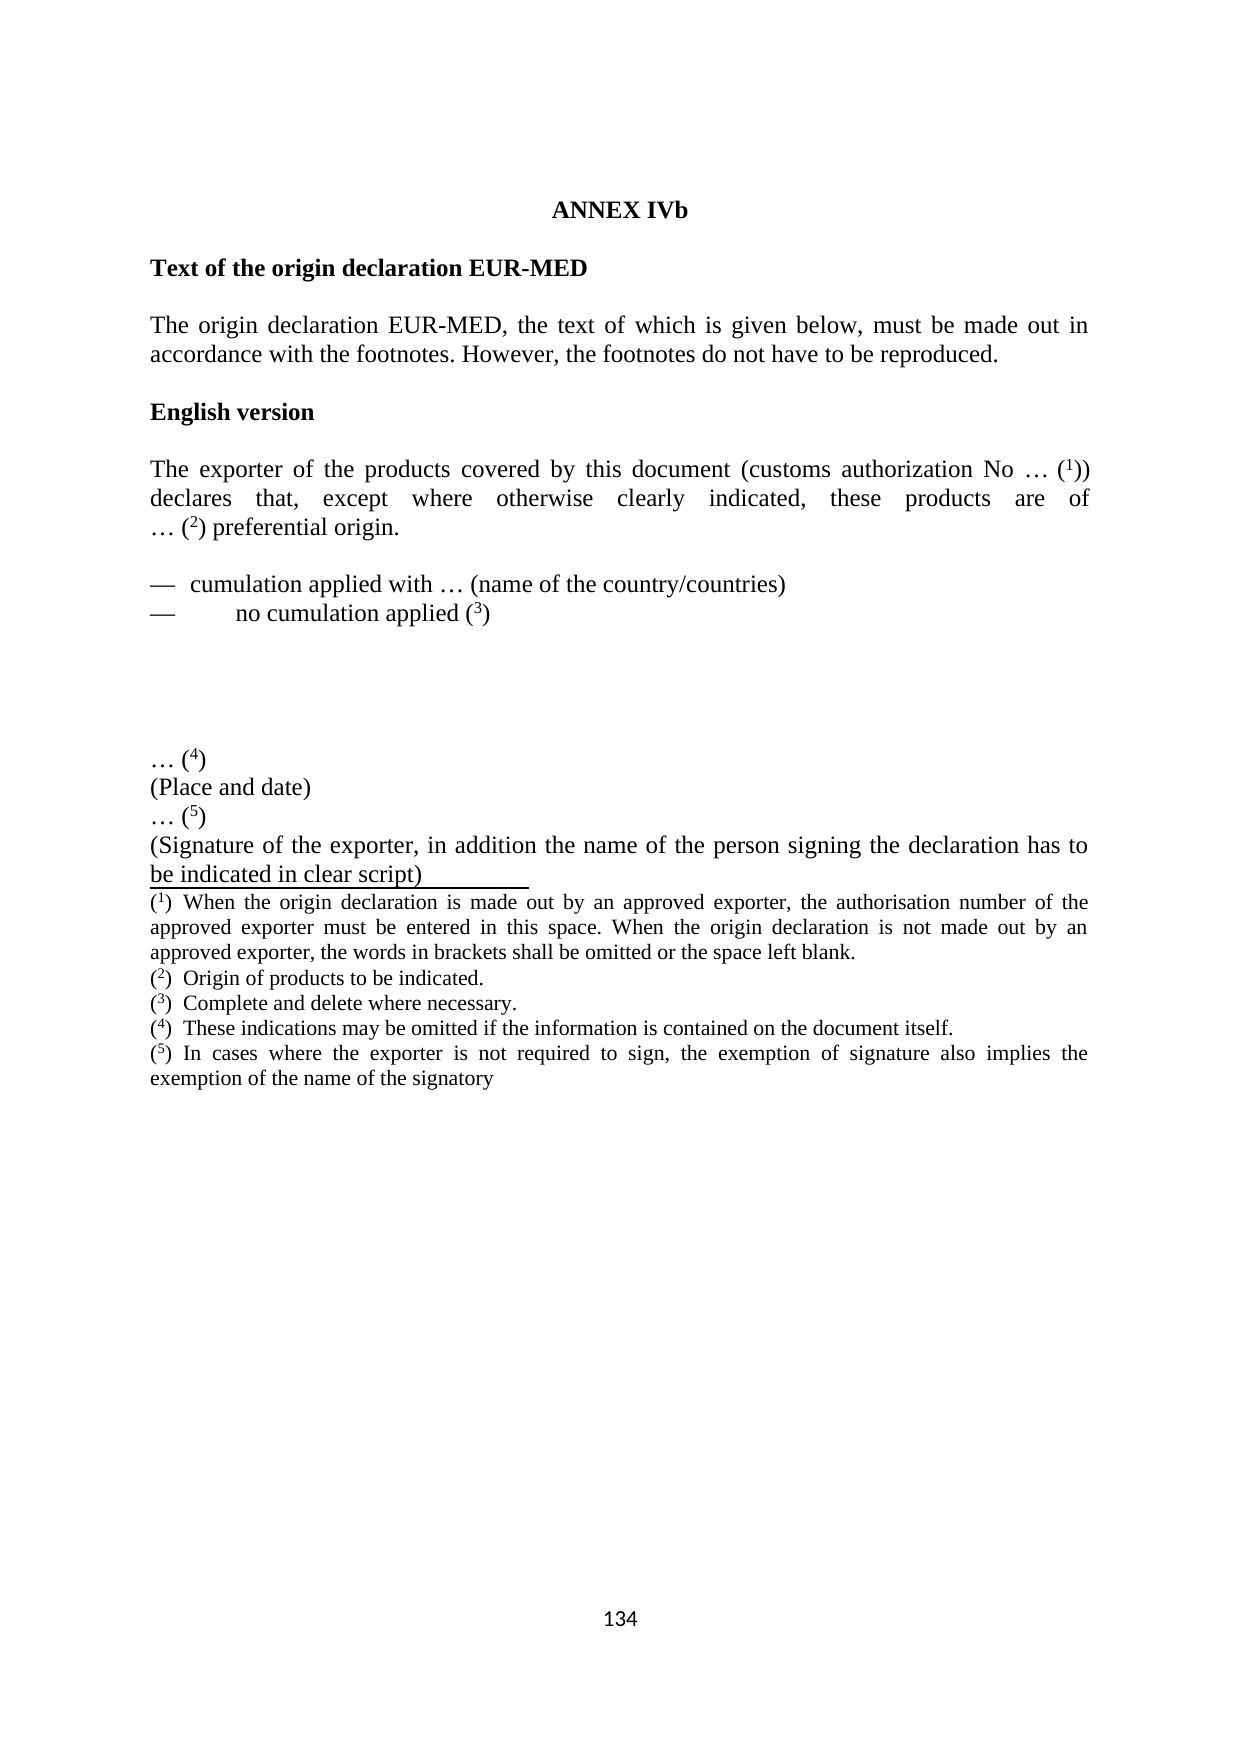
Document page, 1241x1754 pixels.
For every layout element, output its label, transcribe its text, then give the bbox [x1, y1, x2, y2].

text (Place and date) [150, 772, 1090, 801]
text The exporter of the products covered by this document (customs authorization No … (1)) declares that, except where otherwise clearly indicated, these products are of … (2) preferential origin. [150, 454, 1090, 541]
text ANNEX IVb [150, 196, 1090, 224]
text (4) These indications may be omitted if the information is contained on the document itself. [150, 1015, 1090, 1040]
table_header cumulation applied with … (name of the country/countries) [190, 569, 1090, 598]
text The origin declaration EUR-MED, the text of which is given below, must be made out in accordance with the footnotes. However, the footnotes do not have to be reproduced. [150, 311, 1090, 368]
text … (5) [150, 801, 1090, 830]
table_header — [150, 598, 235, 684]
text … (4) [150, 744, 1090, 772]
text English version [150, 397, 1090, 426]
text (1) When the origin declaration is made out by an approved exporter, the authorisation number of the approved exporter must be entered in this space. When the origin declaration is not made out by an approved exporter, the words in brackets shall be omitted or the space left blank. [150, 889, 1090, 964]
text Text of the origin declaration EUR-MED [150, 253, 1090, 282]
text (2) Origin of products to be indicated. [150, 964, 1090, 990]
table_header — [150, 569, 190, 598]
table_header no cumulation applied (3) [235, 598, 1090, 684]
text (5) In cases where the exporter is not required to sign, the exemption of signature also implies the exemption of the name of the signatory [150, 1040, 1090, 1091]
text (Signature of the exporter, in addition the name of the person signing the declaration has to be indicated in clear script) [150, 830, 1090, 887]
text (3) Complete and delete where necessary. [150, 990, 1090, 1015]
